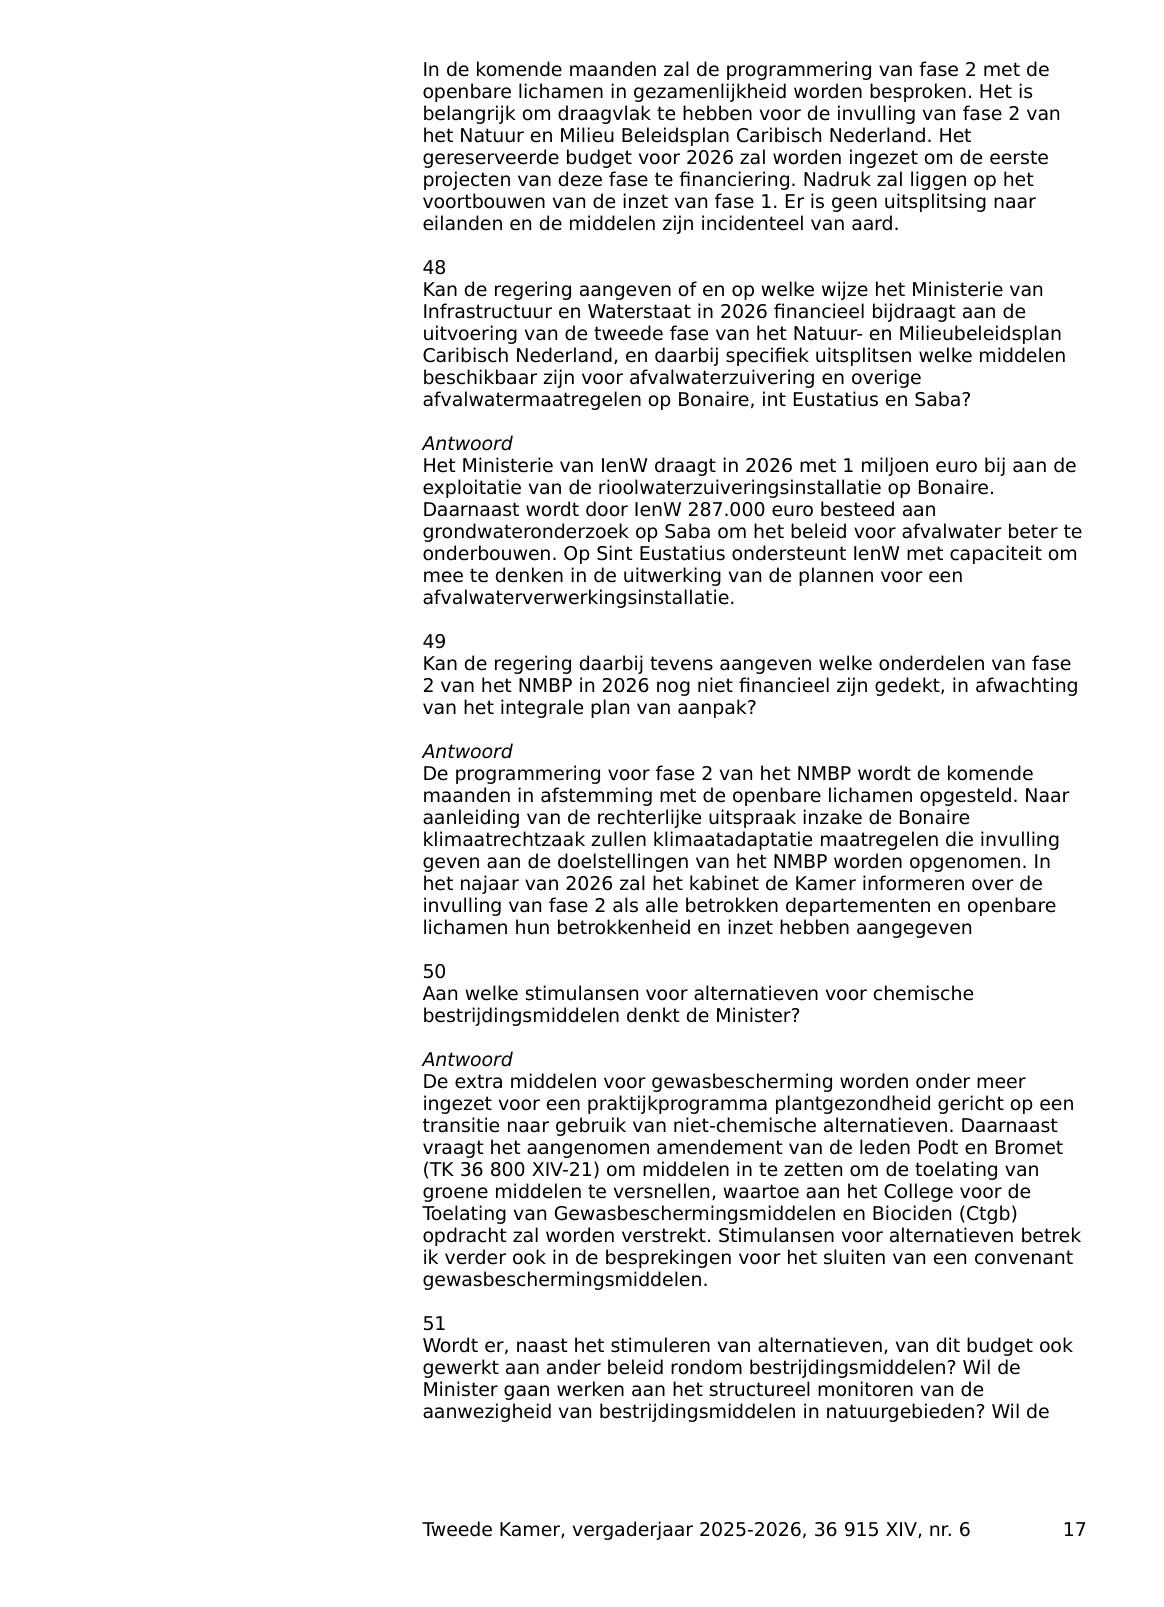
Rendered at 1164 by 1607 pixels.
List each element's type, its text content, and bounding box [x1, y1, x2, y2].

text Kan de regering daarbij tevens aangeven welke onderdelen van fase 2 van het NMBP in 2026 nog niet financieel zijn gedekt, in afwachting van het integrale plan van aanpak? [422, 653, 1087, 719]
text 49 [422, 631, 1087, 653]
text De extra middelen voor gewasbescherming worden onder meer ingezet voor een praktijkprogramma plantgezondheid gericht op een transitie naar gebruik van niet-chemische alternatieven. Daarnaast vraagt het aangenomen amendement van de leden Podt en Bromet (TK 36 800 XIV-21) om middelen in te zetten om de toelating van groene middelen te versnellen, waartoe aan het College voor de Toelating van Gewasbeschermingsmiddelen en Biociden (Ctgb) opdracht zal worden verstrekt. Stimulansen voor alternatieven betrek ik verder ook in de besprekingen voor het sluiten van een convenant gewasbeschermingsmiddelen. [422, 1071, 1087, 1291]
text 50 [422, 961, 1087, 983]
text Aan welke stimulansen voor alternatieven voor chemische bestrijdingsmiddelen denkt de Minister? [422, 983, 1087, 1027]
text Antwoord [422, 1049, 1087, 1071]
text In de komende maanden zal de programmering van fase 2 met de openbare lichamen in gezamenlijkheid worden besproken. Het is belangrijk om draagvlak te hebben voor de invulling van fase 2 van het Natuur en Milieu Beleidsplan Caribisch Nederland. Het gereserveerde budget voor 2026 zal worden ingezet om de eerste projecten van deze fase te financiering. Nadruk zal liggen op het voortbouwen van de inzet van fase 1. Er is geen uitsplitsing naar eilanden en de middelen zijn incidenteel van aard. [422, 59, 1087, 235]
text Antwoord [422, 741, 1087, 763]
text 48 [422, 257, 1087, 279]
text 51 [422, 1313, 1087, 1335]
text De programmering voor fase 2 van het NMBP wordt de komende maanden in afstemming met de openbare lichamen opgesteld. Naar aanleiding van de rechterlijke uitspraak inzake de Bonaire klimaatrechtzaak zullen klimaatadaptatie maatregelen die invulling geven aan de doelstellingen van het NMBP worden opgenomen. In het najaar van 2026 zal het kabinet de Kamer informeren over de invulling van fase 2 als alle betrokken departementen en openbare lichamen hun betrokkenheid en inzet hebben aangegeven [422, 763, 1087, 939]
text Kan de regering aangeven of en op welke wijze het Ministerie van Infrastructuur en Waterstaat in 2026 financieel bijdraagt aan de uitvoering van de tweede fase van het Natuur- en Milieubeleidsplan Caribisch Nederland, en daarbij specifiek uitsplitsen welke middelen beschikbaar zijn voor afvalwaterzuivering en overige afvalwatermaatregelen op Bonaire, int Eustatius en Saba? [422, 279, 1087, 411]
text Antwoord [422, 433, 1087, 455]
text Wordt er, naast het stimuleren van alternatieven, van dit budget ook gewerkt aan ander beleid rondom bestrijdingsmiddelen? Wil de Minister gaan werken aan het structureel monitoren van de aanwezigheid van bestrijdingsmiddelen in natuurgebieden? Wil de [422, 1335, 1087, 1423]
text Het Ministerie van IenW draagt in 2026 met 1 miljoen euro bij aan de exploitatie van de rioolwaterzuiveringsinstallatie op Bonaire. Daarnaast wordt door IenW 287.000 euro besteed aan grondwateronderzoek op Saba om het beleid voor afvalwater beter te onderbouwen. Op Sint Eustatius ondersteunt IenW met capaciteit om mee te denken in de uitwerking van de plannen voor een afvalwaterverwerkingsinstallatie. [422, 455, 1087, 609]
